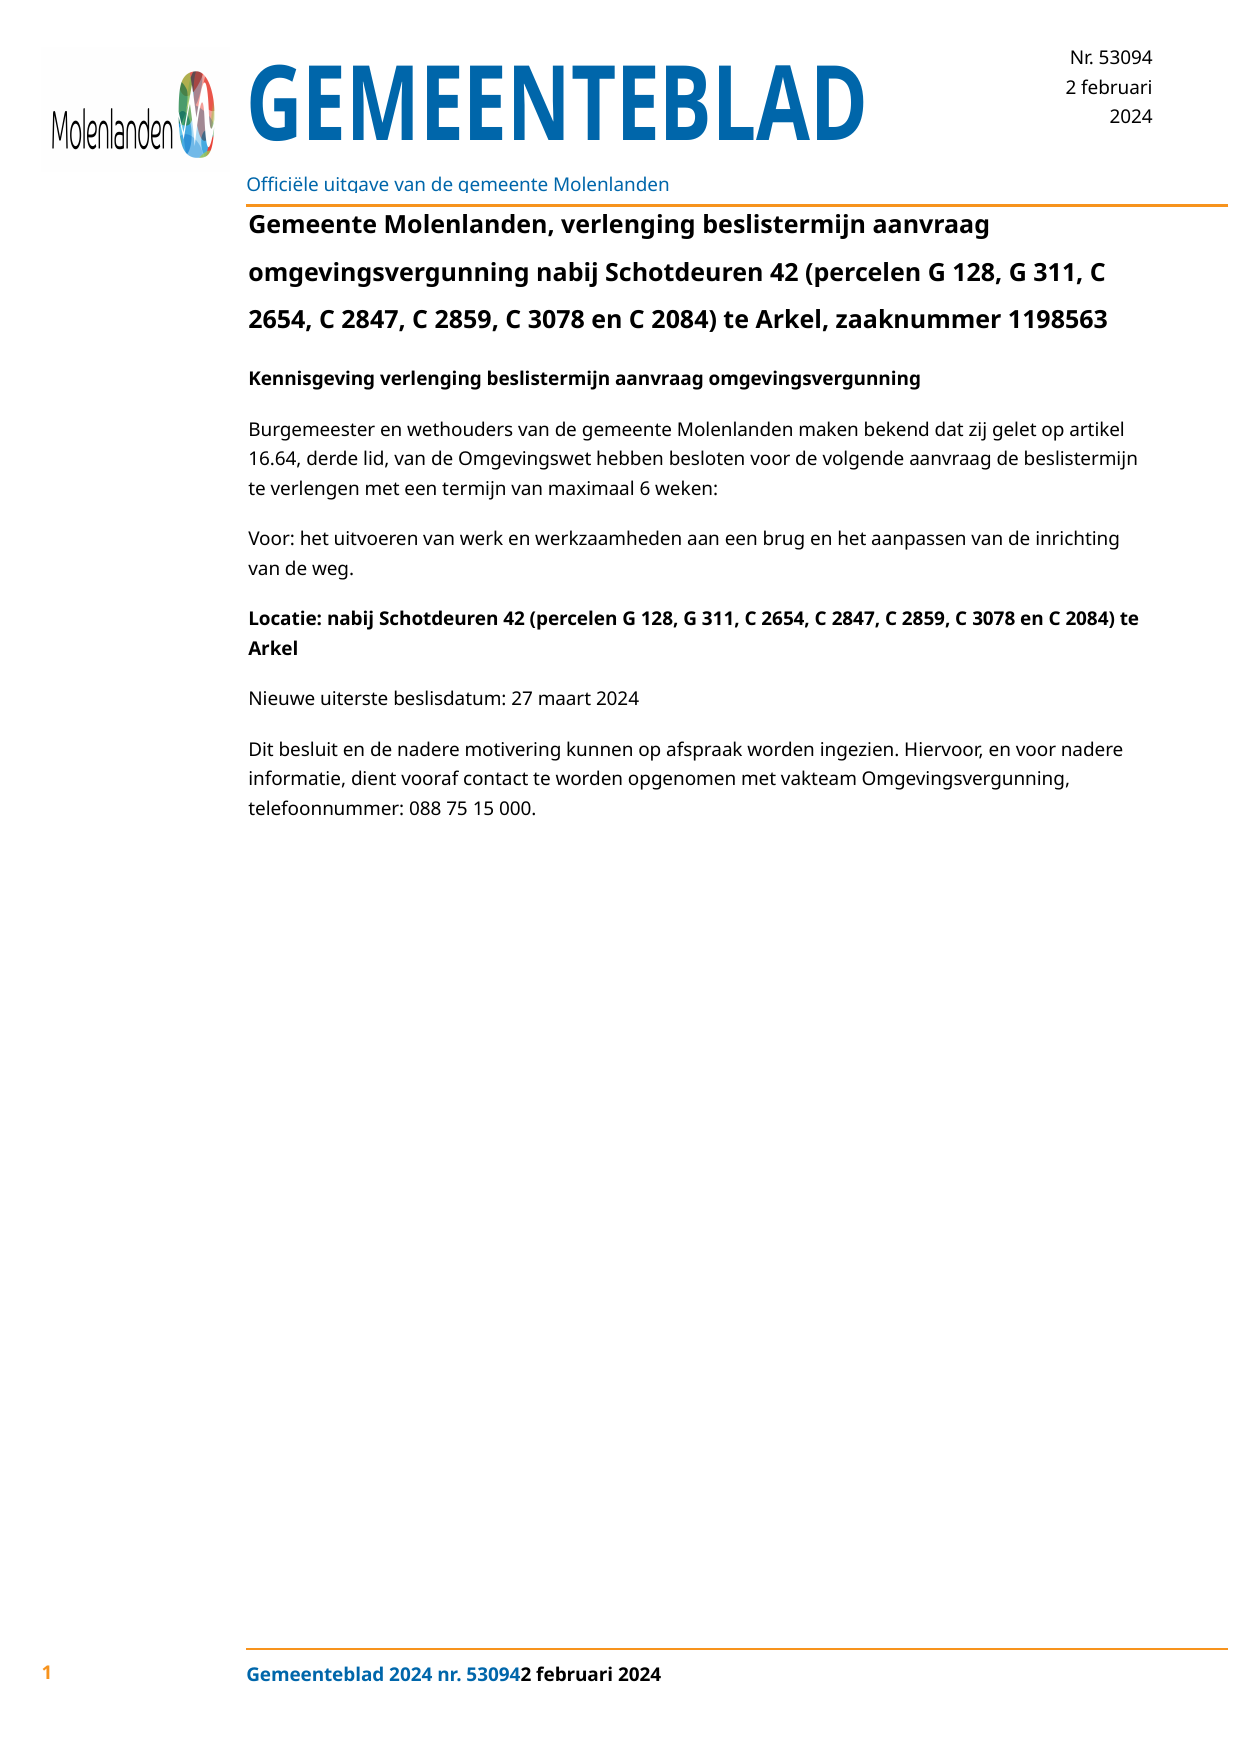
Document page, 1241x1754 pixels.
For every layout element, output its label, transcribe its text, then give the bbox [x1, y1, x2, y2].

text Voor: het uitvoeren van werk en werkzaamheden aan een brug en het aanpassen van de inrichting van de weg. [248, 526, 1152, 581]
text Gemeente Molenlanden, verlenging beslistermijn aanvraag omgevingsvergunning nabij Schotdeuren 42 (percelen G 128, G 311, C 2654, C 2847, C 2859, C 3078 en C 2084) te Arkel, zaaknummer 1198563 [248, 207, 1152, 336]
text Nieuwe uiterste beslisdatum: 27 maart 2024 [248, 686, 1152, 711]
text Locatie: nabij Schotdeuren 42 (percelen G 128, G 311, C 2654, C 2847, C 2859, C 3078 en C 2084) te Arkel [248, 606, 1152, 661]
text Kennisgeving verlenging beslistermijn aanvraag omgevingsvergunning [248, 366, 1152, 391]
text Burgemeester en wethouders van de gemeente Molenlanden maken bekend dat zij gelet op artikel 16.64, derde lid, van de Omgevingswet hebben besloten voor de volgende aanvraag de beslistermijn te verlengen met een termijn van maximaal 6 weken: [248, 416, 1152, 501]
picture [41, 47, 231, 172]
text Dit besluit en de nadere motivering kunnen op afspraak worden ingezien. Hiervoor, en voor nadere informatie, dient vooraf contact te worden opgenomen met vakteam Omgevingsvergunning, telefoonnummer: 088 75 15 000. [248, 736, 1152, 821]
